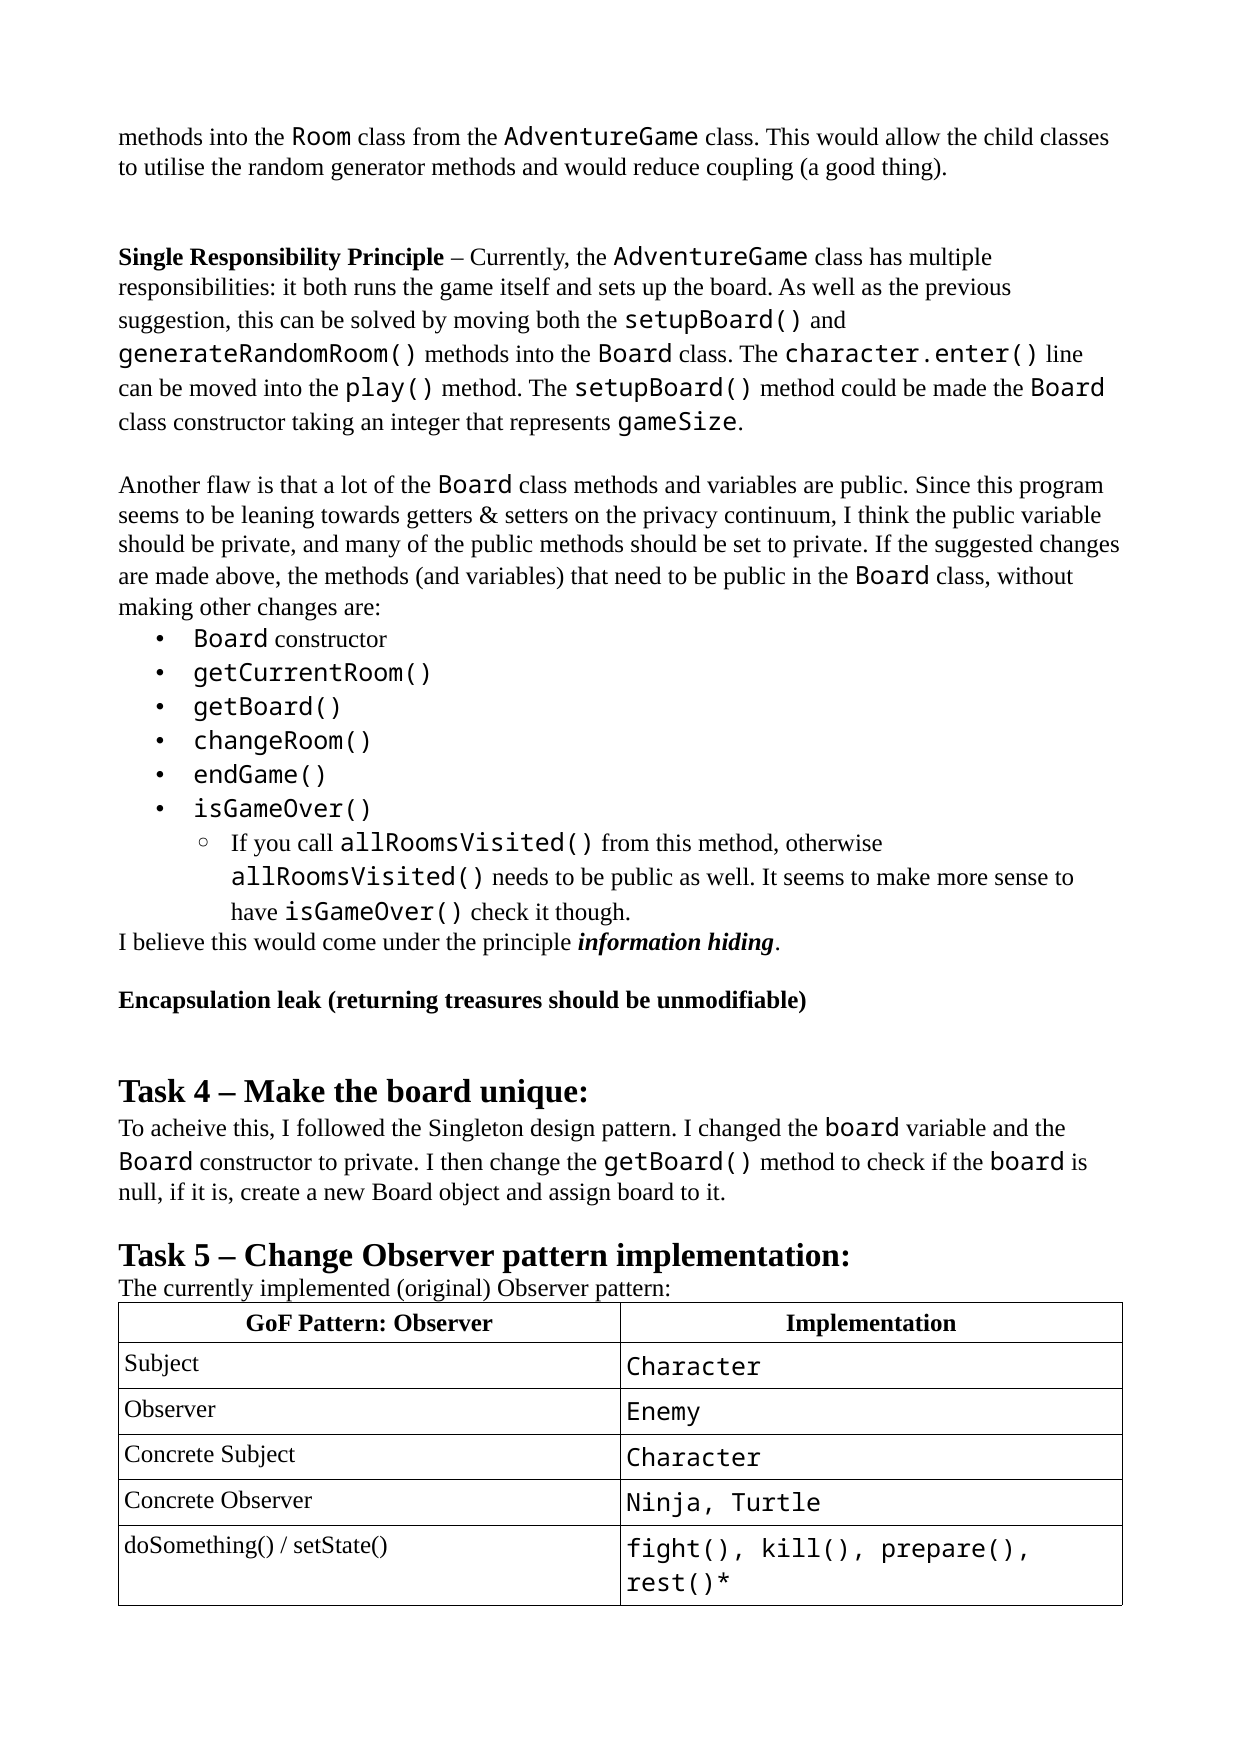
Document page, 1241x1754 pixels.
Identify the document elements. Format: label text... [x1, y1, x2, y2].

text Task 5 – Change Observer pattern implementation: [118, 1235, 1122, 1273]
table_cell doSomething() / setState() [119, 1526, 620, 1604]
table_cell Concrete Observer [119, 1480, 620, 1525]
table_cell Observer [119, 1389, 620, 1433]
table_cell Concrete Subject [119, 1435, 620, 1479]
text The currently implemented (original) Observer pattern: [118, 1273, 1122, 1302]
text To acheive this, I followed the Singleton design pattern. I changed the board variable and the Board constructor to private. I then change the getBoard() method to check if the board is null, if it is, create a new Board object and assign board to it. [118, 1109, 1122, 1206]
list isGameOver() [156, 791, 1122, 825]
list getBoard() [156, 689, 1122, 723]
text Task 4 – Make the board unique: [118, 1071, 1122, 1109]
text I believe this would come under the principle information hiding. [118, 927, 1122, 956]
list Board constructor [156, 621, 1122, 655]
table_cell Subject [119, 1343, 620, 1388]
list endGame() [156, 757, 1122, 791]
table_cell fight(), kill(), prepare(), rest()* [621, 1526, 1122, 1604]
table_cell Character [621, 1343, 1122, 1388]
list changeRoom() [156, 723, 1122, 757]
table_header Implementation [621, 1303, 1122, 1342]
list If you call allRoomsVisited() from this method, otherwise allRoomsVisited() needs to be public as well. It seems to make more sense to have isGameOver() check it though. [193, 825, 1122, 927]
table_cell Ninja, Turtle [621, 1480, 1122, 1525]
table_cell Enemy [621, 1389, 1122, 1433]
list getCurrentRoom() [156, 655, 1122, 689]
text methods into the Room class from the AdventureGame class. This would allow the child classes to utilise the random generator methods and would reduce coupling (a good thing). [118, 118, 1122, 181]
text Another flaw is that a lot of the Board class methods and variables are public. Since this program seems to be leaning towards getters & setters on the privacy continuum, I think the public variable should be private, and many of the public methods should be set to private. If the suggested changes are made above, the methods (and variables) that need to be public in the Board class, without making other changes are: [118, 466, 1122, 621]
table_header GoF Pattern: Observer [119, 1303, 620, 1342]
text Single Responsibility Principle – Currently, the AdventureGame class has multiple responsibilities: it both runs the game itself and sets up the board. As well as the previous suggestion, this can be solved by moving both the setupBoard() and generateRandomRoom() methods into the Board class. The character.enter() line can be moved into the play() method. The setupBoard() method could be made the Board class constructor taking an integer that represents gameSize. [118, 238, 1122, 437]
text Encapsulation leak (returning treasures should be unmodifiable) [118, 985, 1122, 1013]
table_cell Character [621, 1435, 1122, 1479]
